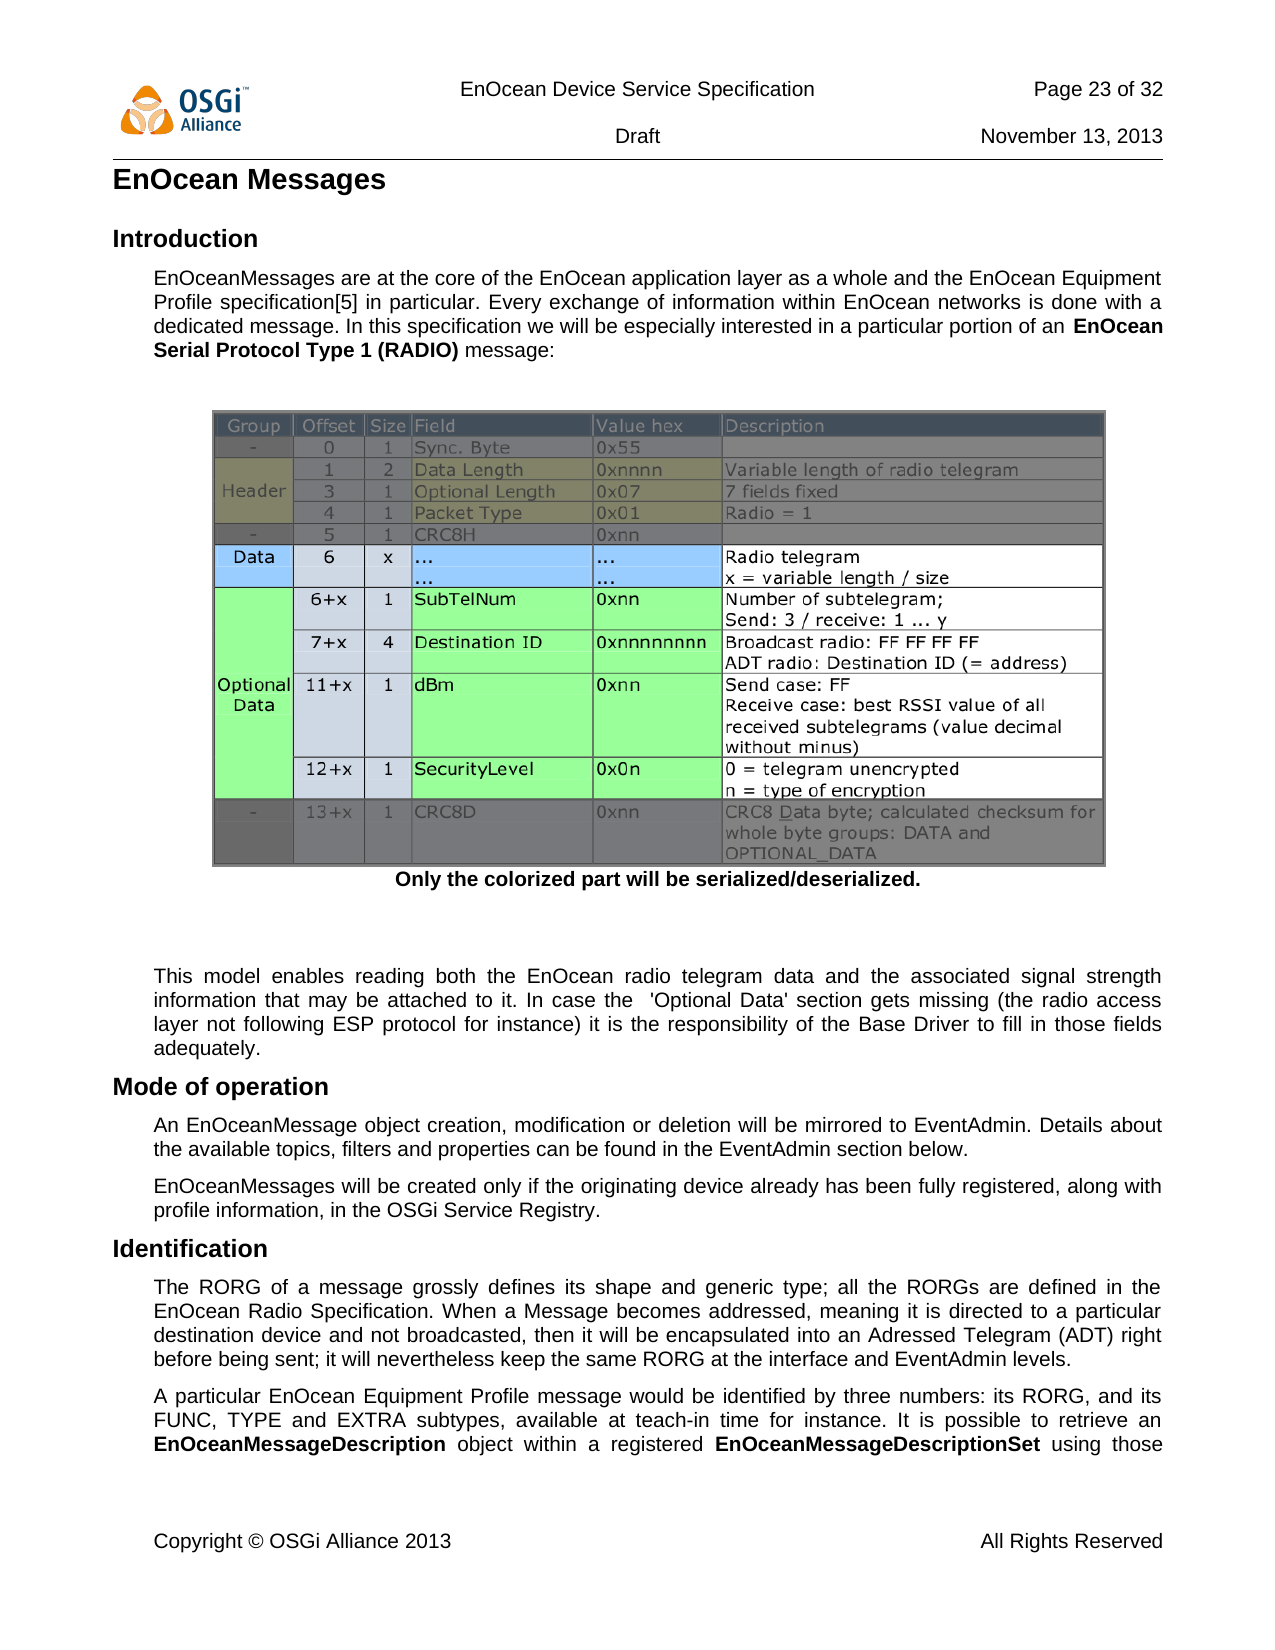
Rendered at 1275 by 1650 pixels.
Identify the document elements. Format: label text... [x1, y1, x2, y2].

subtitle Identification [112, 1234, 1163, 1263]
picture [113, 78, 257, 142]
subtitle Mode of operation [112, 1072, 1163, 1101]
text EnOceanMessages will be created only if the originating device already has been fully registered, along with profile information, in the OSGi Service Registry. [153, 1173, 1163, 1221]
text The RORG of a message grossly defines its shape and generic type; all the RORGs are defined in the EnOcean Radio Specification. When a Message becomes addressed, meaning it is directed to a particular destination device and not broadcasted, then it will be encapsulated into an Adressed Telegram (ADT) right before being sent; it will nevertheless keep the same RORG at the interface and EventAdmin levels. [153, 1275, 1163, 1371]
text An EnOceanMessage object creation, modification or deletion will be mirrored to EventAdmin. Details about the available topics, filters and properties can be found in the EventAdmin section below. [153, 1113, 1163, 1161]
text This model enables reading both the EnOcean radio telegram data and the associated signal strength information that may be attached to it. In case the 'Optional Data' section gets missing (the radio access layer not following ESP protocol for instance) it is the responsibility of the Base Driver to fill in those fields adequately. [153, 963, 1163, 1059]
text EnOceanMessages are at the core of the EnOcean application layer as a whole and the EnOcean Equipment Profile specification[5]. in particular. Every exchange of information within EnOcean networks is done with a dedicated message. In this specification we will be especially interested in a particular portion of an EnOcean Serial Protocol Type 1 (RADIO) message: [153, 266, 1163, 361]
picture [212, 410, 1106, 867]
text Only the colorized part will be serialized/deserialized. [232, 867, 1085, 891]
text A particular EnOcean Equipment Profile message would be identified by three numbers: its RORG, and its FUNC, TYPE and EXTRA subtypes, available at teach-in time for instance. It is possible to retrieve an EnOceanMessageDescription object within a registered EnOceanMessageDescriptionSet using those [153, 1383, 1163, 1455]
subtitle Introduction [112, 224, 1163, 253]
